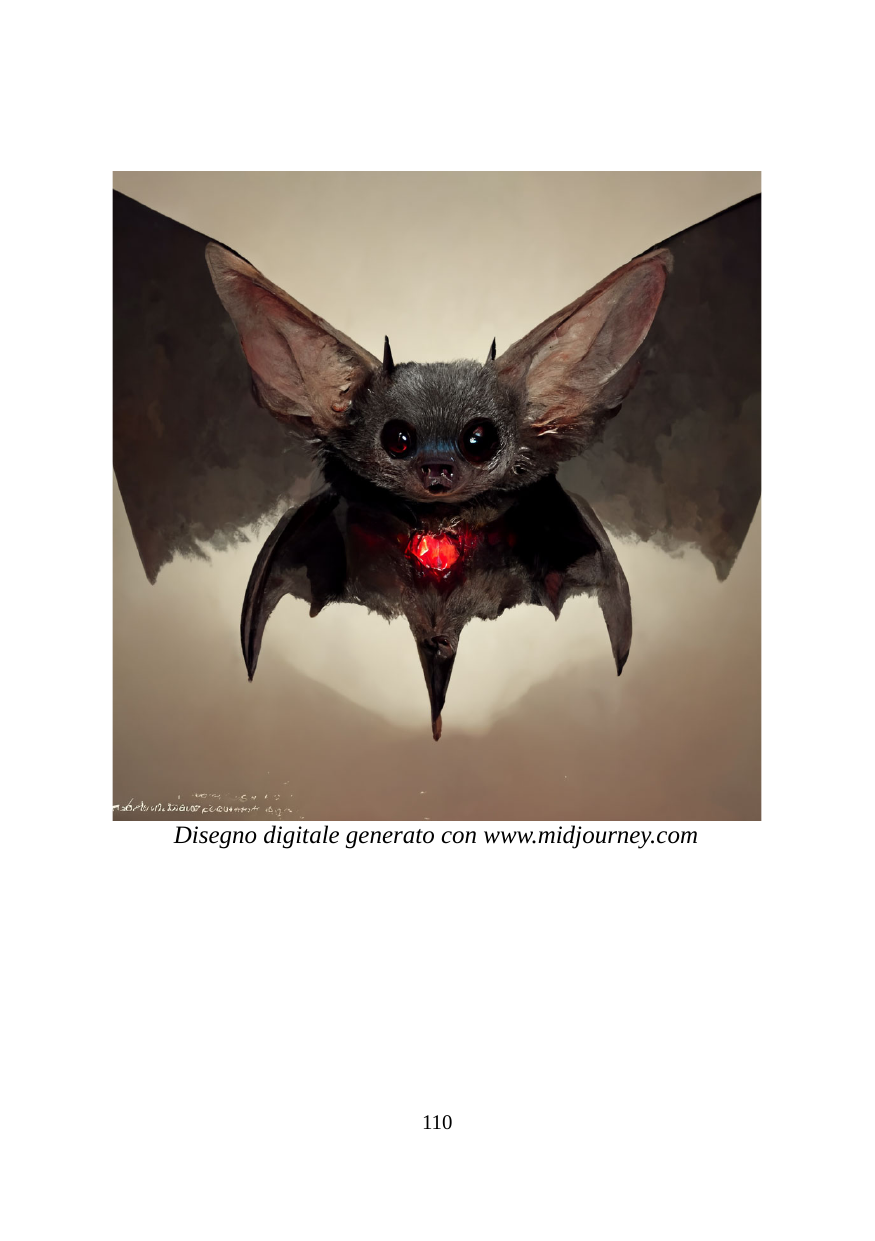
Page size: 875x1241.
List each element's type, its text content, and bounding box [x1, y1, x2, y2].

text Disegno digitale generato con www.midjourney.com [113, 821, 761, 849]
picture [112, 171, 762, 821]
